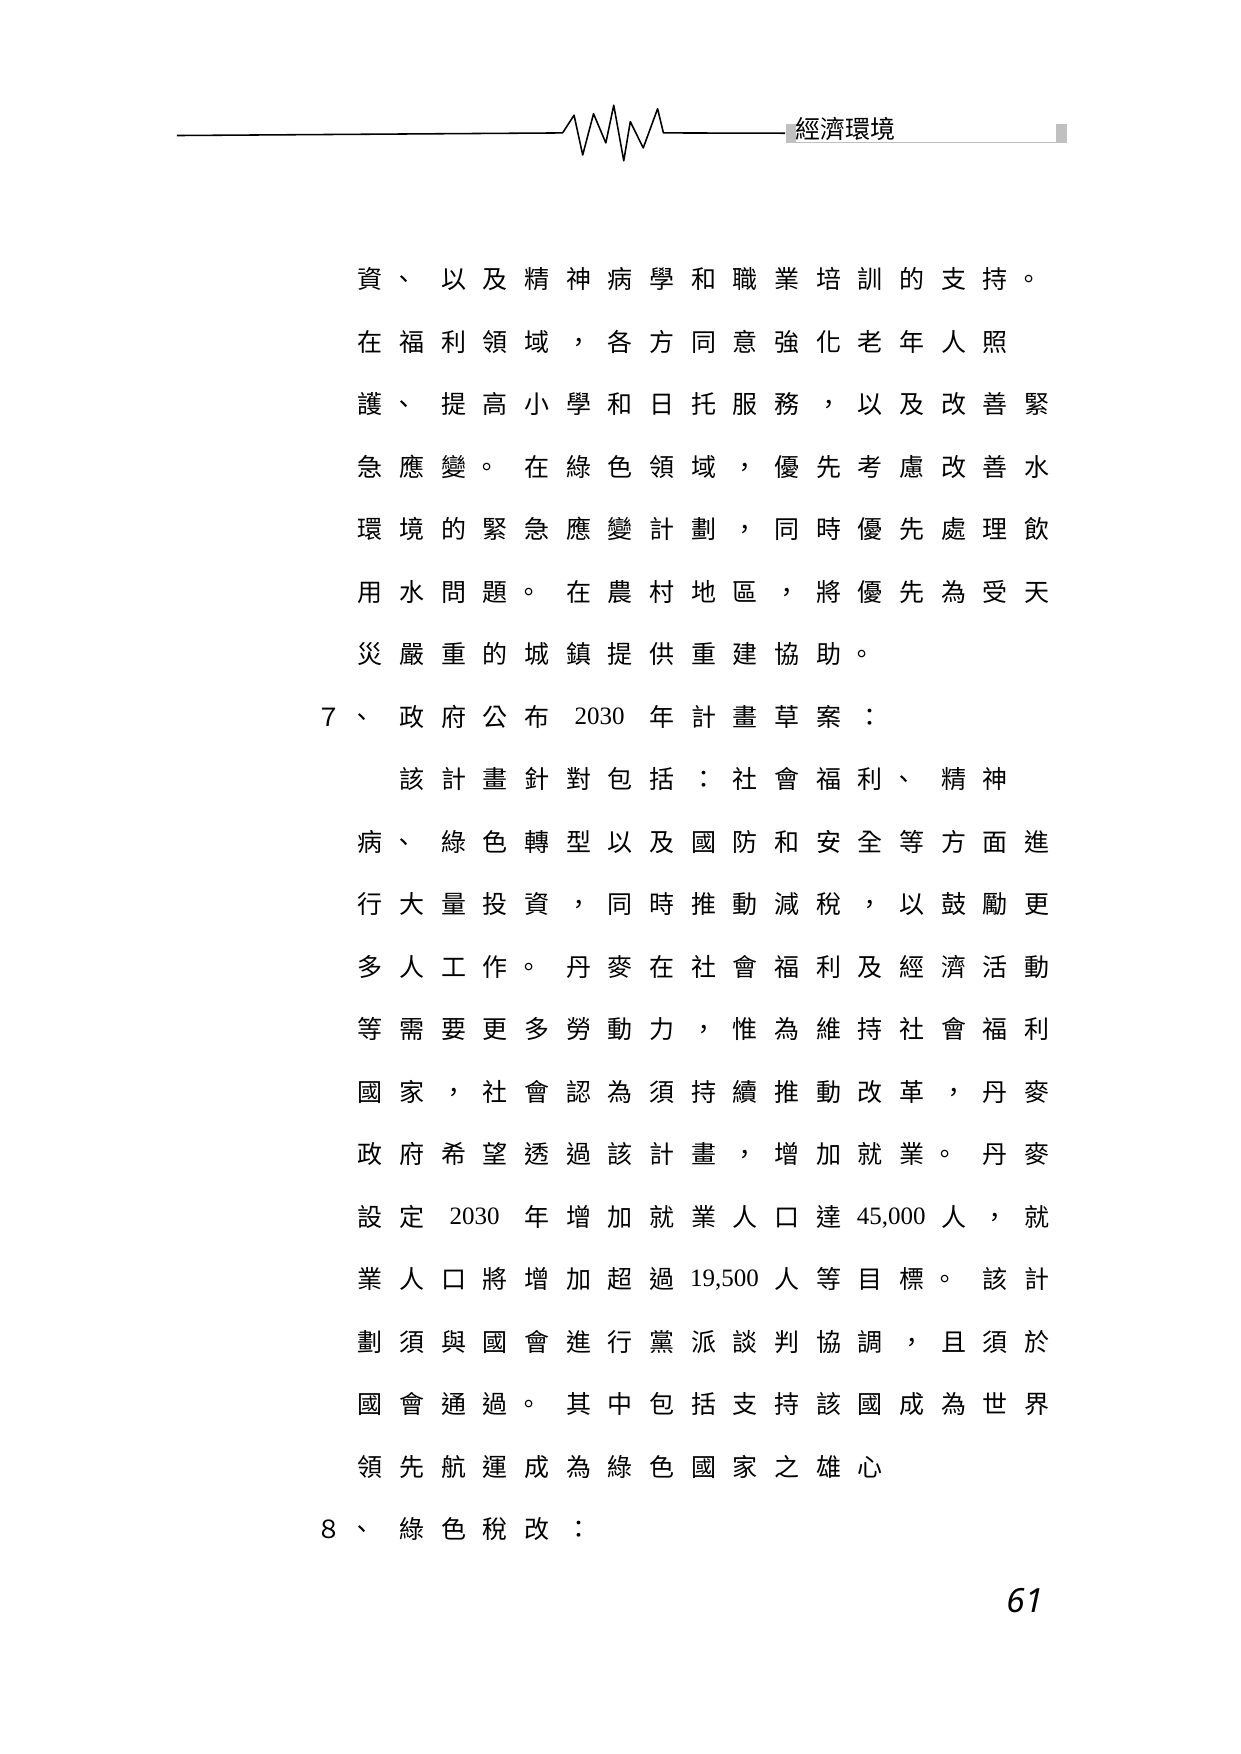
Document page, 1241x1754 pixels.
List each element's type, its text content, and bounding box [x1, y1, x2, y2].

text ８、綠色稅改： [281, 1486, 1058, 1549]
text 資、以及精神病學和職業培訓的支持。在福利領域，各方同意強化老年人照護、提高小學和日托服務，以及改善緊急應變。在綠色領域，優先考慮改善水環境的緊急應變計劃，同時優先處理飲用水問題。在農村地區，將優先為受天災嚴重的城鎮提供重建協助。 [330, 236, 1058, 674]
text ７、政府公布2030年計畫草案： [281, 674, 1058, 736]
text 該計畫針對包括：社會福利、精神病、綠色轉型以及國防和安全等方面進行大量投資，同時推動減稅，以鼓勵更多人工作。丹麥在社會福利及經濟活動等需要更多勞動力，惟為維持社會福利國家，社會認為須持續推動改革，丹麥政府希望透過該計畫，增加就業。丹麥設定2030年增加就業人口達45,000人，就業人口將增加超過19,500人等目標。該計劃須與國會進行黨派談判協調，且須於國會通過。其中包括支持該國成為世界領先航運成為綠色國家之雄心 [330, 736, 1058, 1486]
